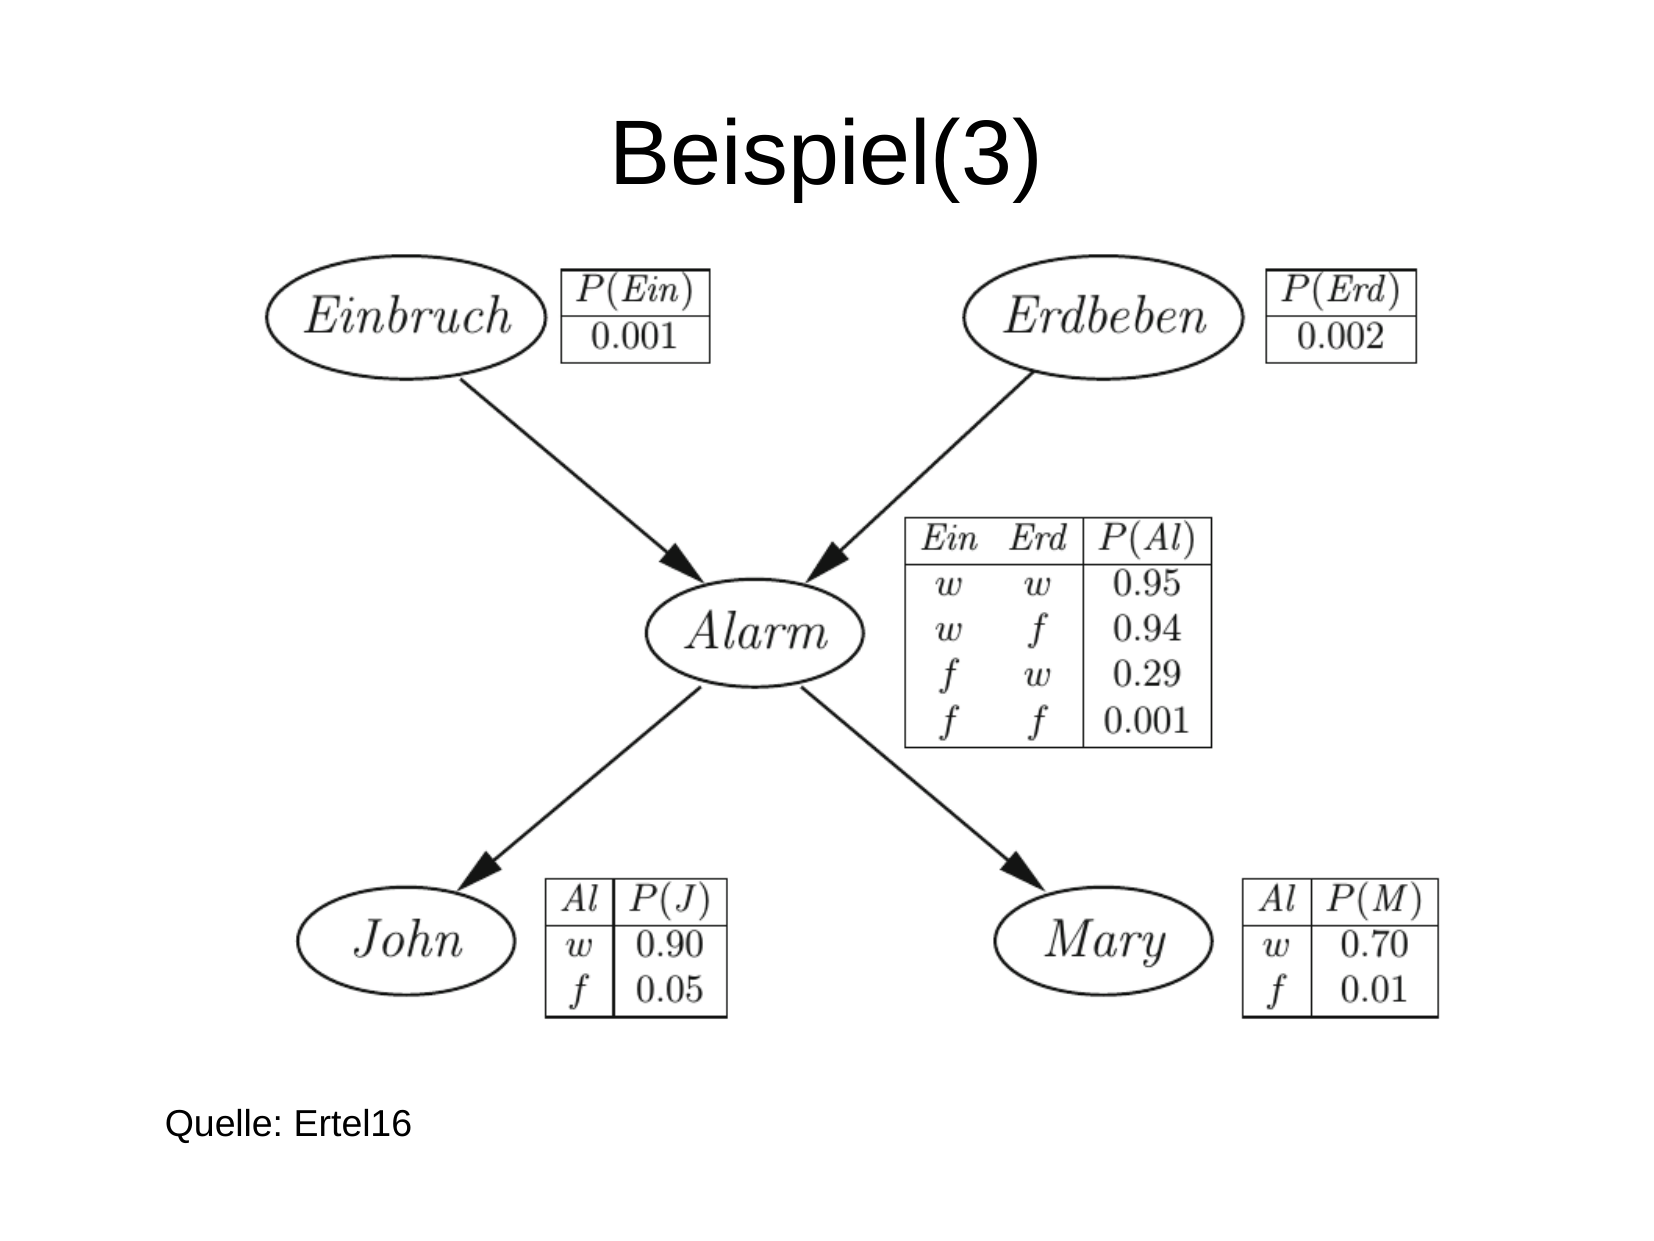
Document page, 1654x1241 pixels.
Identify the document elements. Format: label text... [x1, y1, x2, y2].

picture [195, 228, 1533, 1081]
title Beispiel(3) [82, 49, 1571, 257]
text_box Quelle: Ertel16 [150, 1095, 706, 1152]
